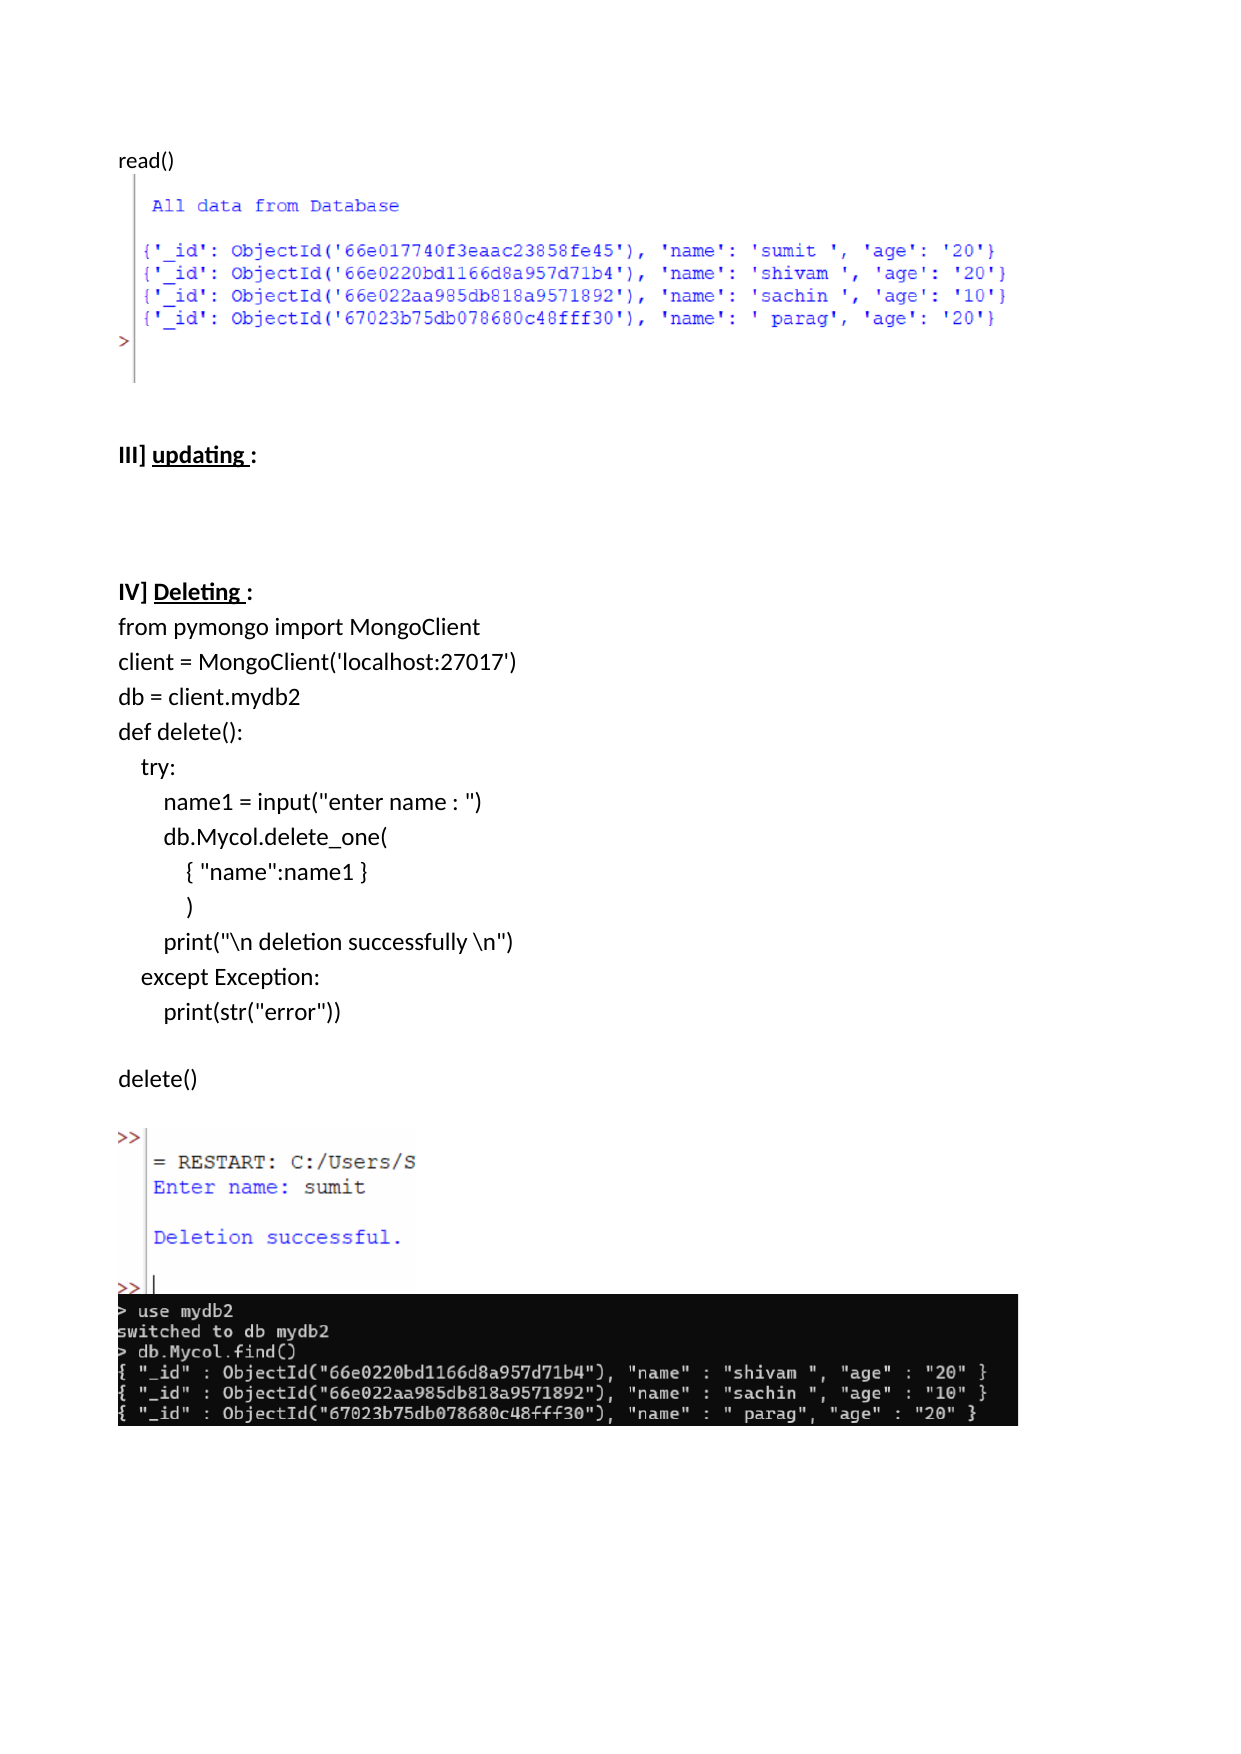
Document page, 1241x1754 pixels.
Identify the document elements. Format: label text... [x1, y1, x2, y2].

text def delete(): [118, 716, 1122, 746]
text IV] Deleting : [118, 576, 1122, 606]
text client = MongoClient('localhost:27017') [118, 646, 1122, 676]
text read() [118, 146, 1122, 383]
text III] updating : [118, 439, 1122, 502]
text from pymongo import MongoClient [118, 611, 1122, 641]
text db = client.mydb2 [118, 681, 1122, 711]
text { "name":name1 } [118, 856, 1122, 886]
text delete() [118, 1063, 1122, 1093]
text except Exception: [118, 961, 1122, 991]
text ) [118, 891, 1122, 921]
text print("\n deletion successfully \n") [118, 926, 1122, 956]
text name1 = input("enter name : ") [118, 786, 1122, 816]
text try: [118, 751, 1122, 781]
text print(str("error")) [118, 996, 1122, 1026]
text db.Mycol.delete_one( [118, 821, 1122, 851]
